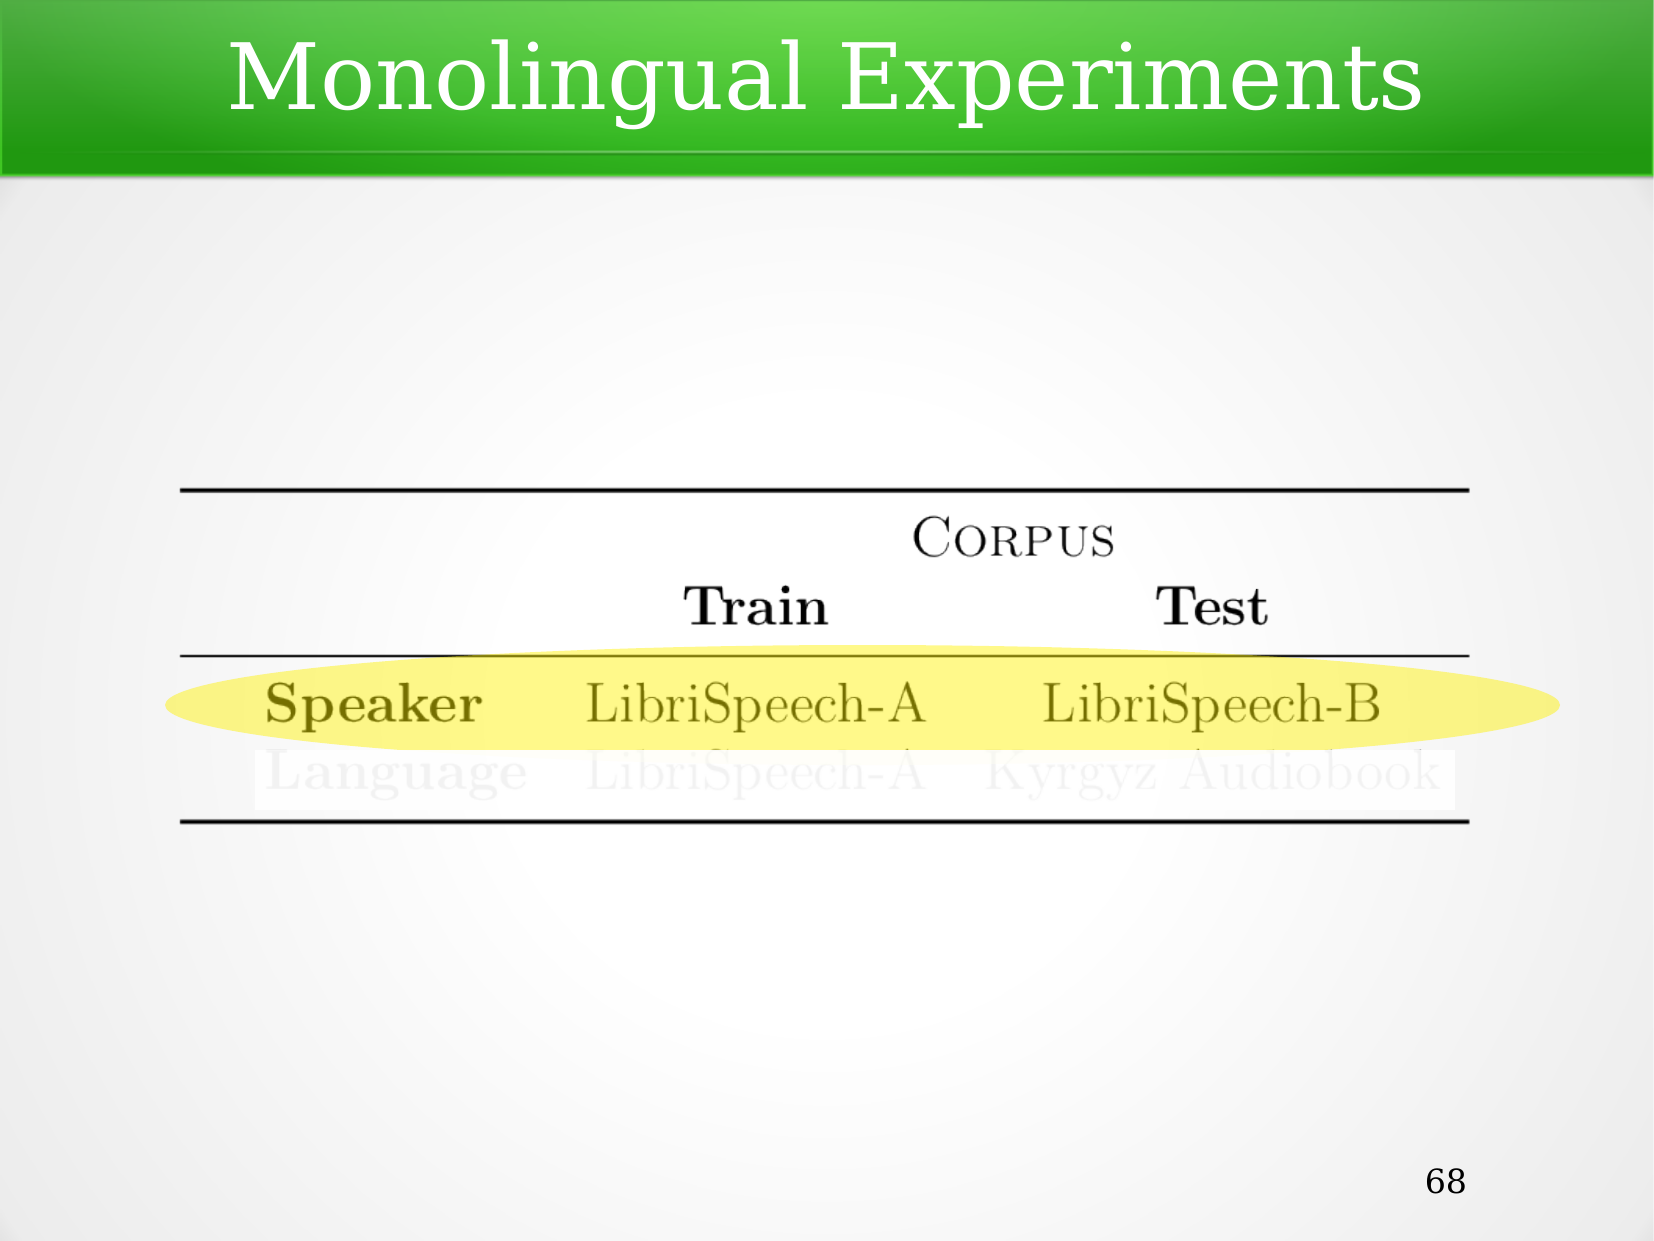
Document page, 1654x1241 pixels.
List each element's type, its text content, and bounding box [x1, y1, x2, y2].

picture [0, 0, 1654, 1241]
title Monolingual Experiments [82, 11, 1571, 154]
text_box [165, 645, 1561, 811]
